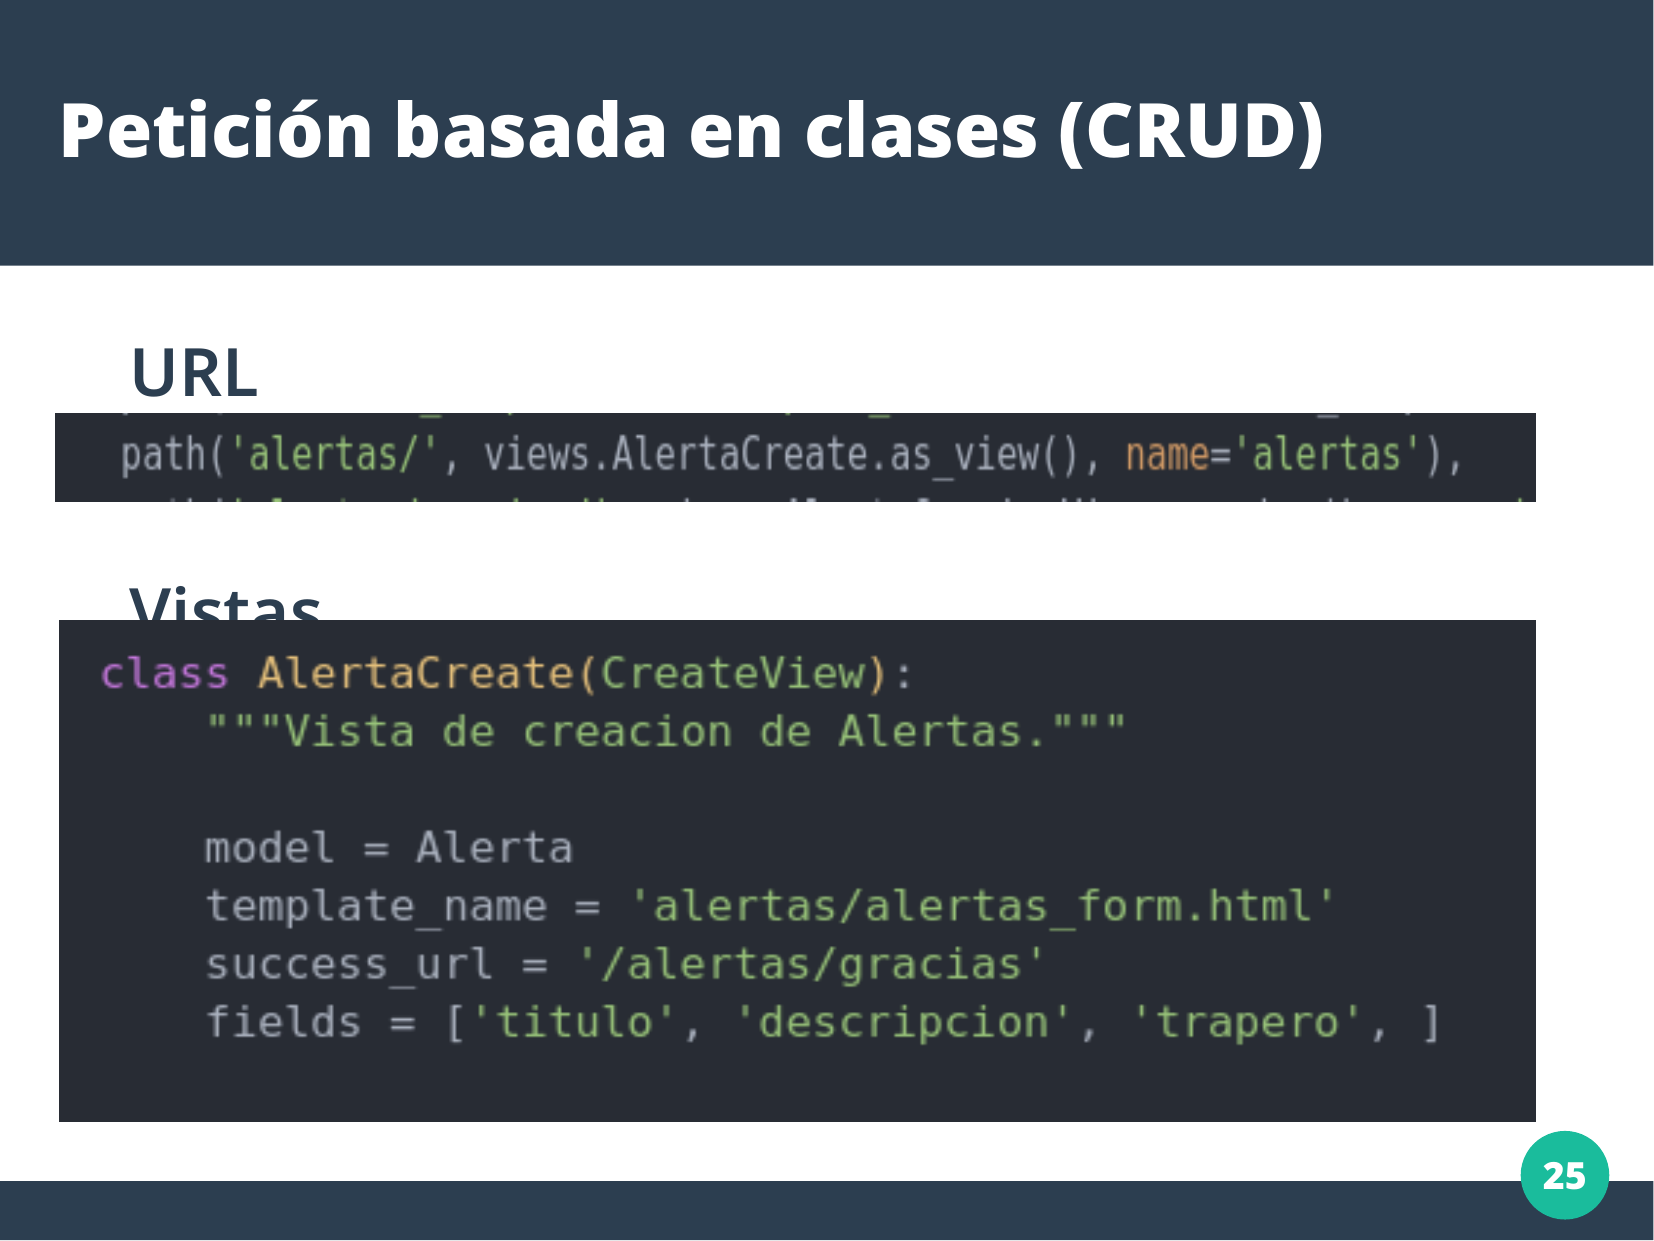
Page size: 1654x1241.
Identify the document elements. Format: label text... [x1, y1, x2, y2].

list URL Vistas [59, 324, 1595, 1152]
picture [59, 620, 1536, 1123]
title Petición basada en clases (CRUD) [59, 49, 1595, 207]
picture [55, 413, 1536, 502]
